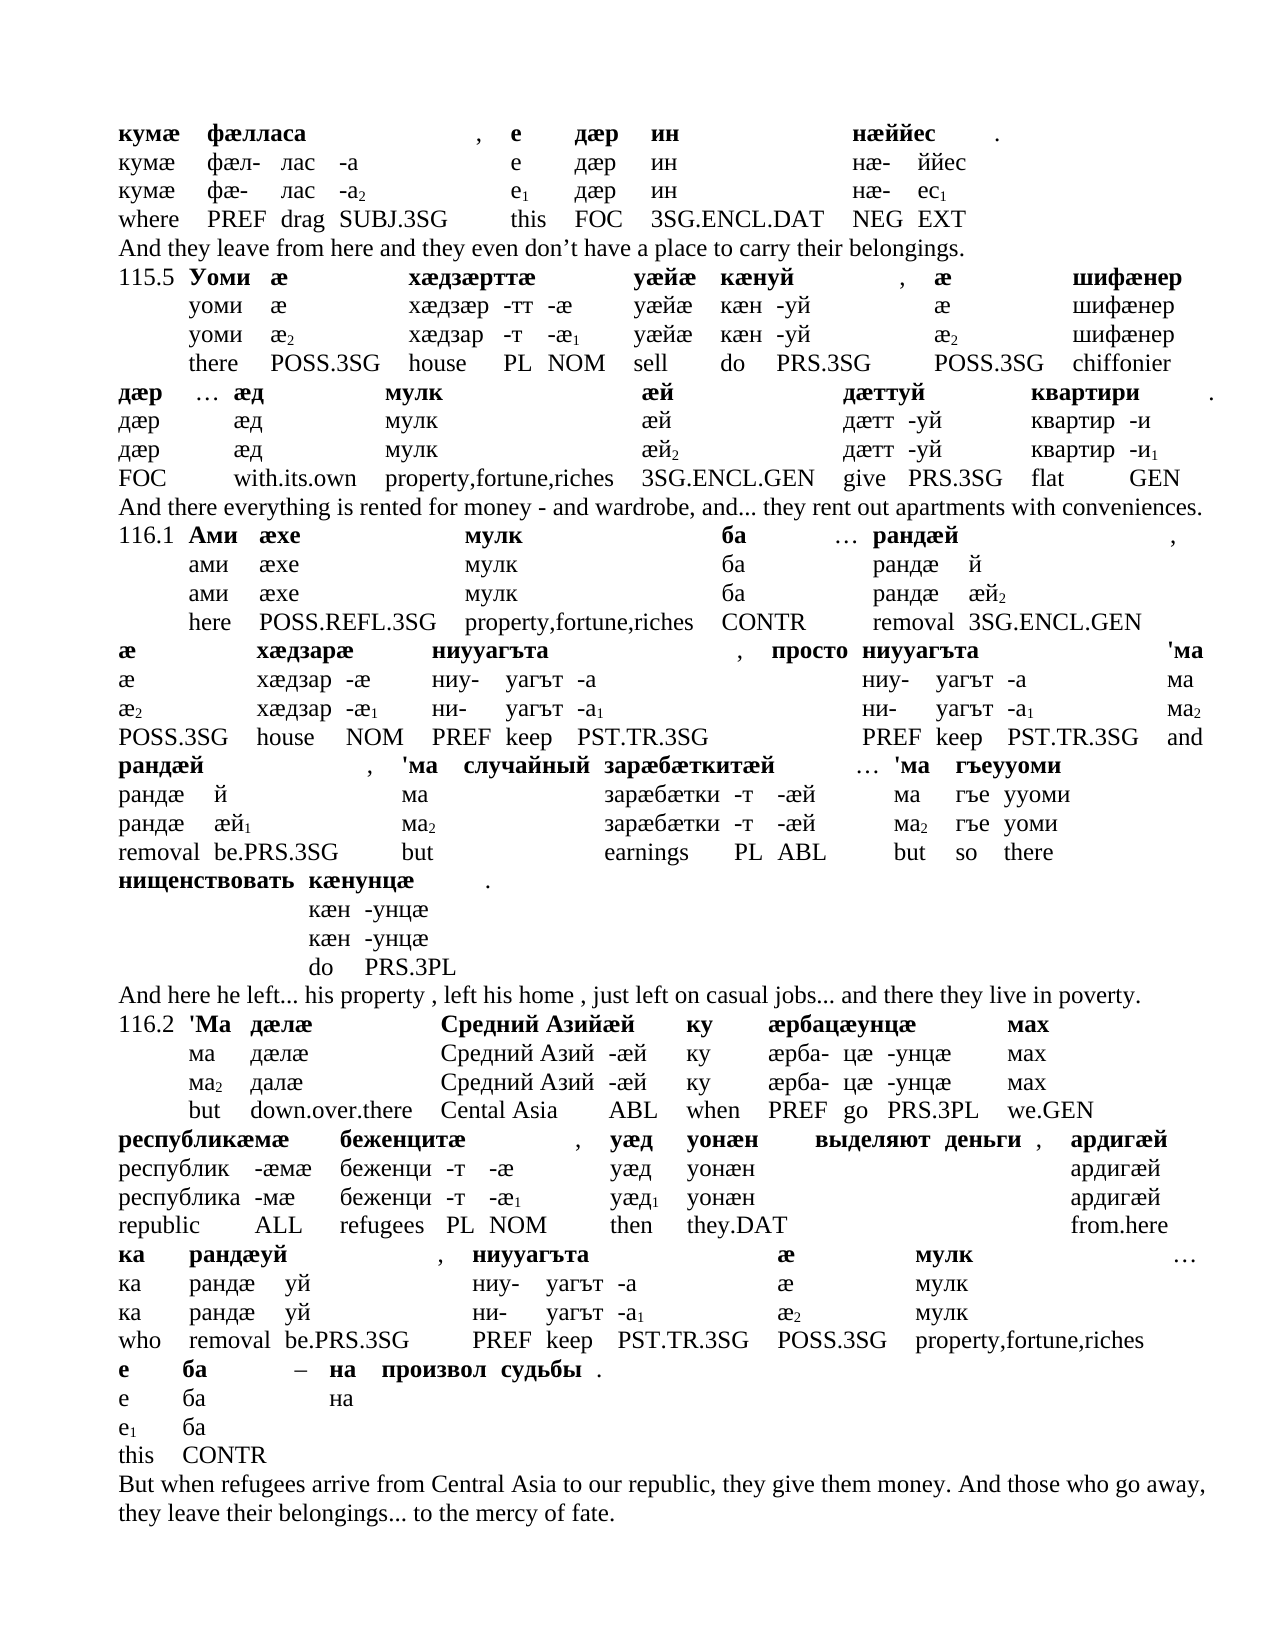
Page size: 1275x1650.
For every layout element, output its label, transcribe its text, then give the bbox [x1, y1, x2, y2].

text 116.1 [118, 521, 174, 549]
text POSS.3SG [270, 348, 381, 377]
text æ2 [777, 1297, 888, 1326]
text уагът [505, 693, 563, 722]
text æй2 [968, 578, 1142, 607]
text æ2 [118, 693, 229, 722]
text POSS.3SG [934, 348, 1044, 377]
text фæлласа [207, 118, 462, 147]
text мулк [385, 434, 614, 463]
text property,fortune,riches [915, 1326, 1144, 1354]
text PREF [862, 722, 922, 751]
text æд [233, 377, 371, 406]
text removal [189, 1326, 271, 1354]
text -унцæ [364, 923, 457, 952]
text 3SG.ENCL.GEN [641, 463, 815, 492]
text -и1 [1129, 434, 1181, 463]
text -унцæ [364, 894, 457, 923]
text PRS.3SG [908, 463, 1003, 492]
text -уй [776, 319, 872, 348]
text дæлæ [250, 1009, 427, 1038]
text зарæбæтки [604, 779, 720, 808]
text -а1 [577, 693, 709, 722]
text Средний Азий [440, 1067, 594, 1096]
text republic [118, 1211, 241, 1239]
text -æмæ [254, 1153, 312, 1182]
text ма2 [893, 808, 928, 837]
text ин [651, 176, 824, 204]
text дæр [118, 406, 167, 434]
text PREF [432, 722, 492, 751]
text шифæнер [1072, 262, 1189, 291]
text NOM [346, 722, 404, 751]
text 'Ма [188, 1009, 236, 1038]
text æ [270, 291, 381, 319]
text there [1003, 837, 1070, 866]
text -æй [777, 779, 827, 808]
text -æ1 [489, 1182, 547, 1211]
text -а [339, 147, 448, 176]
text FOC [574, 204, 623, 233]
text выделяют [815, 1124, 931, 1153]
text уоми [188, 319, 242, 348]
text here [188, 607, 231, 636]
text PRS.3SG [776, 348, 872, 377]
text , [367, 751, 388, 779]
text зарæбæткитæй [604, 751, 841, 779]
text судьбы [501, 1354, 582, 1383]
text æ [118, 636, 243, 664]
text PREF [472, 1326, 532, 1354]
text EXT [917, 204, 966, 233]
text -а [577, 664, 709, 693]
text цæ [843, 1038, 873, 1067]
text ма2 [188, 1067, 222, 1096]
text уагът [936, 693, 993, 722]
text уагът [546, 1297, 603, 1326]
text house [256, 722, 332, 751]
text -унцæ [887, 1038, 979, 1067]
text рандæ [189, 1297, 271, 1326]
text -т [446, 1153, 475, 1182]
text 'ма [893, 751, 942, 779]
text хæдзарæ [256, 636, 418, 664]
text æхе [259, 549, 437, 578]
text this [510, 204, 547, 233]
text æрба- [768, 1067, 829, 1096]
text уæд [610, 1153, 659, 1182]
text FOC [118, 463, 167, 492]
text беженцитæ [339, 1124, 561, 1153]
text й [214, 779, 339, 808]
text when [686, 1096, 740, 1124]
text дæлæ [250, 1038, 413, 1067]
text республикæмæ [118, 1124, 326, 1153]
text уæйæ [633, 291, 693, 319]
text ес1 [917, 176, 966, 204]
text беженци [339, 1153, 432, 1182]
text æ [934, 262, 1058, 291]
text -унцæ [887, 1067, 979, 1096]
text е [118, 1354, 168, 1383]
text ййес [917, 147, 966, 176]
text уонæн [687, 1153, 787, 1182]
text хæдзæр [408, 291, 489, 319]
text PREF [207, 204, 267, 233]
text нæ- [852, 176, 903, 204]
text , [737, 636, 758, 664]
text PL [734, 837, 763, 866]
text Уоми [188, 262, 256, 291]
text цæ [843, 1067, 873, 1096]
text дæр [574, 176, 623, 204]
text случайный [463, 751, 590, 779]
text хæдзар [408, 319, 489, 348]
text ардигæй [1070, 1124, 1182, 1153]
text рандæ [118, 779, 200, 808]
text республик [118, 1153, 241, 1182]
text æд [233, 434, 357, 463]
text шифæнер [1072, 291, 1175, 319]
text рандæй [873, 521, 1156, 549]
text refugees [339, 1211, 432, 1239]
text but [893, 837, 928, 866]
text ку [686, 1009, 754, 1038]
text SUBJ.3SG [339, 204, 448, 233]
text ку [686, 1038, 740, 1067]
text Cental Asia [440, 1096, 594, 1124]
text æрба- [768, 1038, 829, 1067]
text And there everything is rented for money - and wardrobe, and... they rent out apartments with conveniences. [118, 492, 1249, 521]
text … [855, 751, 880, 779]
text NOM [489, 1211, 547, 1239]
text е [510, 118, 561, 147]
text ин [651, 147, 824, 176]
text PL [503, 348, 533, 377]
text Ами [188, 521, 245, 549]
text уæд1 [610, 1182, 659, 1211]
text , [1036, 1124, 1057, 1153]
text POSS.REFL.3SG [259, 607, 437, 636]
text мулк [915, 1239, 1158, 1268]
text беженци [339, 1182, 432, 1211]
text removal [873, 607, 954, 636]
text кумæ [118, 147, 179, 176]
text мулк [464, 521, 708, 549]
text who [118, 1326, 161, 1354]
text ба [721, 521, 820, 549]
text … [1172, 1239, 1197, 1268]
text квартир [1031, 406, 1115, 434]
text ка [118, 1239, 175, 1268]
text . [1208, 377, 1229, 406]
text , [575, 1124, 596, 1153]
text PST.TR.3SG [617, 1326, 749, 1354]
text -æ [547, 291, 606, 319]
text ниу- [432, 664, 492, 693]
text уоми [1003, 808, 1070, 837]
text , [476, 118, 497, 147]
text PREF [768, 1096, 829, 1124]
text and [1167, 722, 1203, 751]
text NOM [547, 348, 606, 377]
text property,fortune,riches [385, 463, 614, 492]
text but [188, 1096, 222, 1124]
text down.over.there [250, 1096, 413, 1124]
text -æ1 [547, 319, 606, 348]
text ба [182, 1354, 281, 1383]
text ниууагъта [432, 636, 723, 664]
text CONTR [721, 607, 806, 636]
text be.PRS.3SG [214, 837, 339, 866]
text – [294, 1354, 315, 1383]
text from.here [1070, 1211, 1168, 1239]
text PST.TR.3SG [1007, 722, 1139, 751]
text лас [281, 176, 325, 204]
text рандæ [189, 1268, 271, 1297]
text уагът [936, 664, 993, 693]
text so [955, 837, 990, 866]
text дæттуй [843, 377, 1017, 406]
text PRS.3PL [364, 952, 457, 981]
text ууоми [1003, 779, 1070, 808]
text house [408, 348, 489, 377]
text æ2 [270, 319, 381, 348]
text æ [270, 262, 394, 291]
text chiffonier [1072, 348, 1175, 377]
text -т [446, 1182, 475, 1211]
text уй [284, 1297, 410, 1326]
text е [510, 147, 547, 176]
text рандæй [118, 751, 353, 779]
text ни- [432, 693, 492, 722]
text flat [1031, 463, 1115, 492]
text 'ма [1167, 636, 1217, 664]
text дæр [574, 118, 637, 147]
text ABL [608, 1096, 658, 1124]
text keep [546, 1326, 603, 1354]
text ку [686, 1067, 740, 1096]
text 3SG.ENCL.DAT [651, 204, 824, 233]
text -а [617, 1268, 749, 1297]
text республика [118, 1182, 241, 1211]
text хæдзæрттæ [408, 262, 619, 291]
text Средний Азийæй [440, 1009, 672, 1038]
text ин [651, 118, 838, 147]
text кæн [308, 894, 351, 923]
text -æй [608, 1067, 658, 1096]
text ниууагъта [472, 1239, 763, 1268]
text ALL [254, 1211, 312, 1239]
text ниууагъта [862, 636, 1153, 664]
text ардигæй [1070, 1182, 1168, 1211]
text кæнуй [720, 262, 885, 291]
text we.GEN [1007, 1096, 1094, 1124]
text where [118, 204, 179, 233]
text -а2 [339, 176, 448, 204]
text ни- [862, 693, 922, 722]
text фæл- [207, 147, 267, 176]
text æй [641, 406, 815, 434]
text дæтт [843, 406, 894, 434]
text -а1 [617, 1297, 749, 1326]
text æй [641, 377, 829, 406]
text мулк [385, 406, 614, 434]
text -æ [346, 664, 404, 693]
text уагът [505, 664, 563, 693]
text -æй [777, 808, 827, 837]
text 3SG.ENCL.GEN [968, 607, 1142, 636]
text уонæн [687, 1124, 801, 1153]
text просто [771, 636, 848, 664]
text ниу- [862, 664, 922, 693]
text -æй [608, 1038, 658, 1067]
text , [1170, 521, 1191, 549]
text ами [188, 578, 231, 607]
text drag [281, 204, 325, 233]
text мулк [464, 578, 694, 607]
text нищенствовать [118, 866, 294, 894]
text this [118, 1441, 154, 1469]
text квартири [1031, 377, 1194, 406]
text ма [893, 779, 928, 808]
text … [834, 521, 859, 549]
text уоми [188, 291, 242, 319]
text мулк [385, 377, 628, 406]
text гъеууоми [955, 751, 1084, 779]
text мулк [915, 1268, 1144, 1297]
text ба [182, 1383, 267, 1412]
text -уй [776, 291, 872, 319]
text мах [1007, 1009, 1108, 1038]
text ами [188, 549, 231, 578]
text And here he left... his property , left his home , just left on casual jobs... and there they live in poverty. [118, 981, 1249, 1009]
text … [194, 377, 219, 406]
text -уй [908, 406, 1003, 434]
text кæнунцæ [308, 866, 471, 894]
text æд [233, 406, 357, 434]
text -мæ [254, 1182, 312, 1211]
text дæр [118, 434, 167, 463]
text , [899, 262, 920, 291]
text рандæ [873, 549, 954, 578]
text removal [118, 837, 200, 866]
text уй [284, 1268, 410, 1297]
text æй2 [641, 434, 815, 463]
text -уй [908, 434, 1003, 463]
text æ [777, 1268, 888, 1297]
text æ [777, 1239, 901, 1268]
text нæййес [852, 118, 980, 147]
text PST.TR.3SG [577, 722, 709, 751]
text на [329, 1354, 368, 1383]
text е1 [118, 1412, 154, 1441]
text фæ- [207, 176, 267, 204]
text дæр [574, 147, 623, 176]
text property,fortune,riches [464, 607, 694, 636]
text with.its.own [233, 463, 357, 492]
text ардигæй [1070, 1153, 1168, 1182]
text Средний Азий [440, 1038, 594, 1067]
text . [484, 866, 506, 894]
text ни- [472, 1297, 532, 1326]
text уæйæ [633, 262, 706, 291]
text произвол [381, 1354, 487, 1383]
text ма [401, 779, 436, 808]
text кумæ [118, 176, 179, 204]
text give [843, 463, 894, 492]
text sell [633, 348, 693, 377]
text -а [1007, 664, 1139, 693]
text there [188, 348, 242, 377]
text рандæ [873, 578, 954, 607]
text гъе [955, 808, 990, 837]
text -а1 [1007, 693, 1139, 722]
text keep [936, 722, 993, 751]
text ба [721, 549, 806, 578]
text æхе [259, 578, 437, 607]
text be.PRS.3SG [284, 1326, 410, 1354]
text дæтт [843, 434, 894, 463]
text go [843, 1096, 873, 1124]
text гъе [955, 779, 990, 808]
text лас [281, 147, 325, 176]
text they.DAT [687, 1211, 787, 1239]
text ма2 [1167, 693, 1203, 722]
text е [118, 1383, 154, 1412]
text then [610, 1211, 659, 1239]
text . [596, 1354, 617, 1383]
text 116.2 [118, 1009, 174, 1038]
text хæдзар [256, 664, 332, 693]
text ка [118, 1268, 161, 1297]
text but [401, 837, 436, 866]
text æ [118, 664, 229, 693]
text earnings [604, 837, 720, 866]
text -æ [489, 1153, 547, 1182]
text шифæнер [1072, 319, 1175, 348]
text keep [505, 722, 563, 751]
text 'ма [401, 751, 449, 779]
text деньги [944, 1124, 1022, 1153]
text ма [188, 1038, 222, 1067]
text æхе [259, 521, 451, 549]
text нæ- [852, 147, 903, 176]
text -т [734, 808, 763, 837]
text ма [1167, 664, 1203, 693]
text кæн [720, 319, 762, 348]
text ка [118, 1297, 161, 1326]
text æрбацæунцæ [768, 1009, 993, 1038]
text кæн [720, 291, 762, 319]
text уагът [546, 1268, 603, 1297]
text . [994, 118, 1015, 147]
text е1 [510, 176, 547, 204]
text уæд [610, 1124, 673, 1153]
text -тт [503, 291, 533, 319]
text далæ [250, 1067, 413, 1096]
text уæйæ [633, 319, 693, 348]
text рандæуй [189, 1239, 423, 1268]
text do [720, 348, 762, 377]
text GEN [1129, 463, 1181, 492]
text 115.5 [118, 262, 174, 291]
text й [968, 549, 1142, 578]
text -æ1 [346, 693, 404, 722]
text , [437, 1239, 458, 1268]
text POSS.3SG [118, 722, 229, 751]
text рандæ [118, 808, 200, 837]
text æ [934, 291, 1044, 319]
text ба [182, 1412, 267, 1441]
text CONTR [182, 1441, 267, 1469]
text мах [1007, 1038, 1094, 1067]
text -т [734, 779, 763, 808]
text мулк [464, 549, 694, 578]
text дæр [118, 377, 181, 406]
text уонæн [687, 1182, 787, 1211]
text мулк [915, 1297, 1144, 1326]
text ба [721, 578, 806, 607]
text -т [503, 319, 533, 348]
text мах [1007, 1067, 1094, 1096]
text æ2 [934, 319, 1044, 348]
text ма2 [401, 808, 436, 837]
text PL [446, 1211, 475, 1239]
text PRS.3PL [887, 1096, 979, 1124]
text NEG [852, 204, 903, 233]
text But when refugees arrive from Central Asia to our republic, they give them money. And those who go away, they leave their belongings... to the mercy of fate. [118, 1469, 1249, 1527]
text POSS.3SG [777, 1326, 888, 1354]
text ниу- [472, 1268, 532, 1297]
text кæн [308, 923, 351, 952]
text зарæбæтки [604, 808, 720, 837]
text And they leave from here and they even don’t have a place to carry their belongings. [118, 233, 1249, 262]
text -и [1129, 406, 1181, 434]
text ABL [777, 837, 827, 866]
text æй1 [214, 808, 339, 837]
text do [308, 952, 351, 981]
text хæдзар [256, 693, 332, 722]
text кумæ [118, 118, 193, 147]
text на [329, 1383, 354, 1412]
text квартир [1031, 434, 1115, 463]
